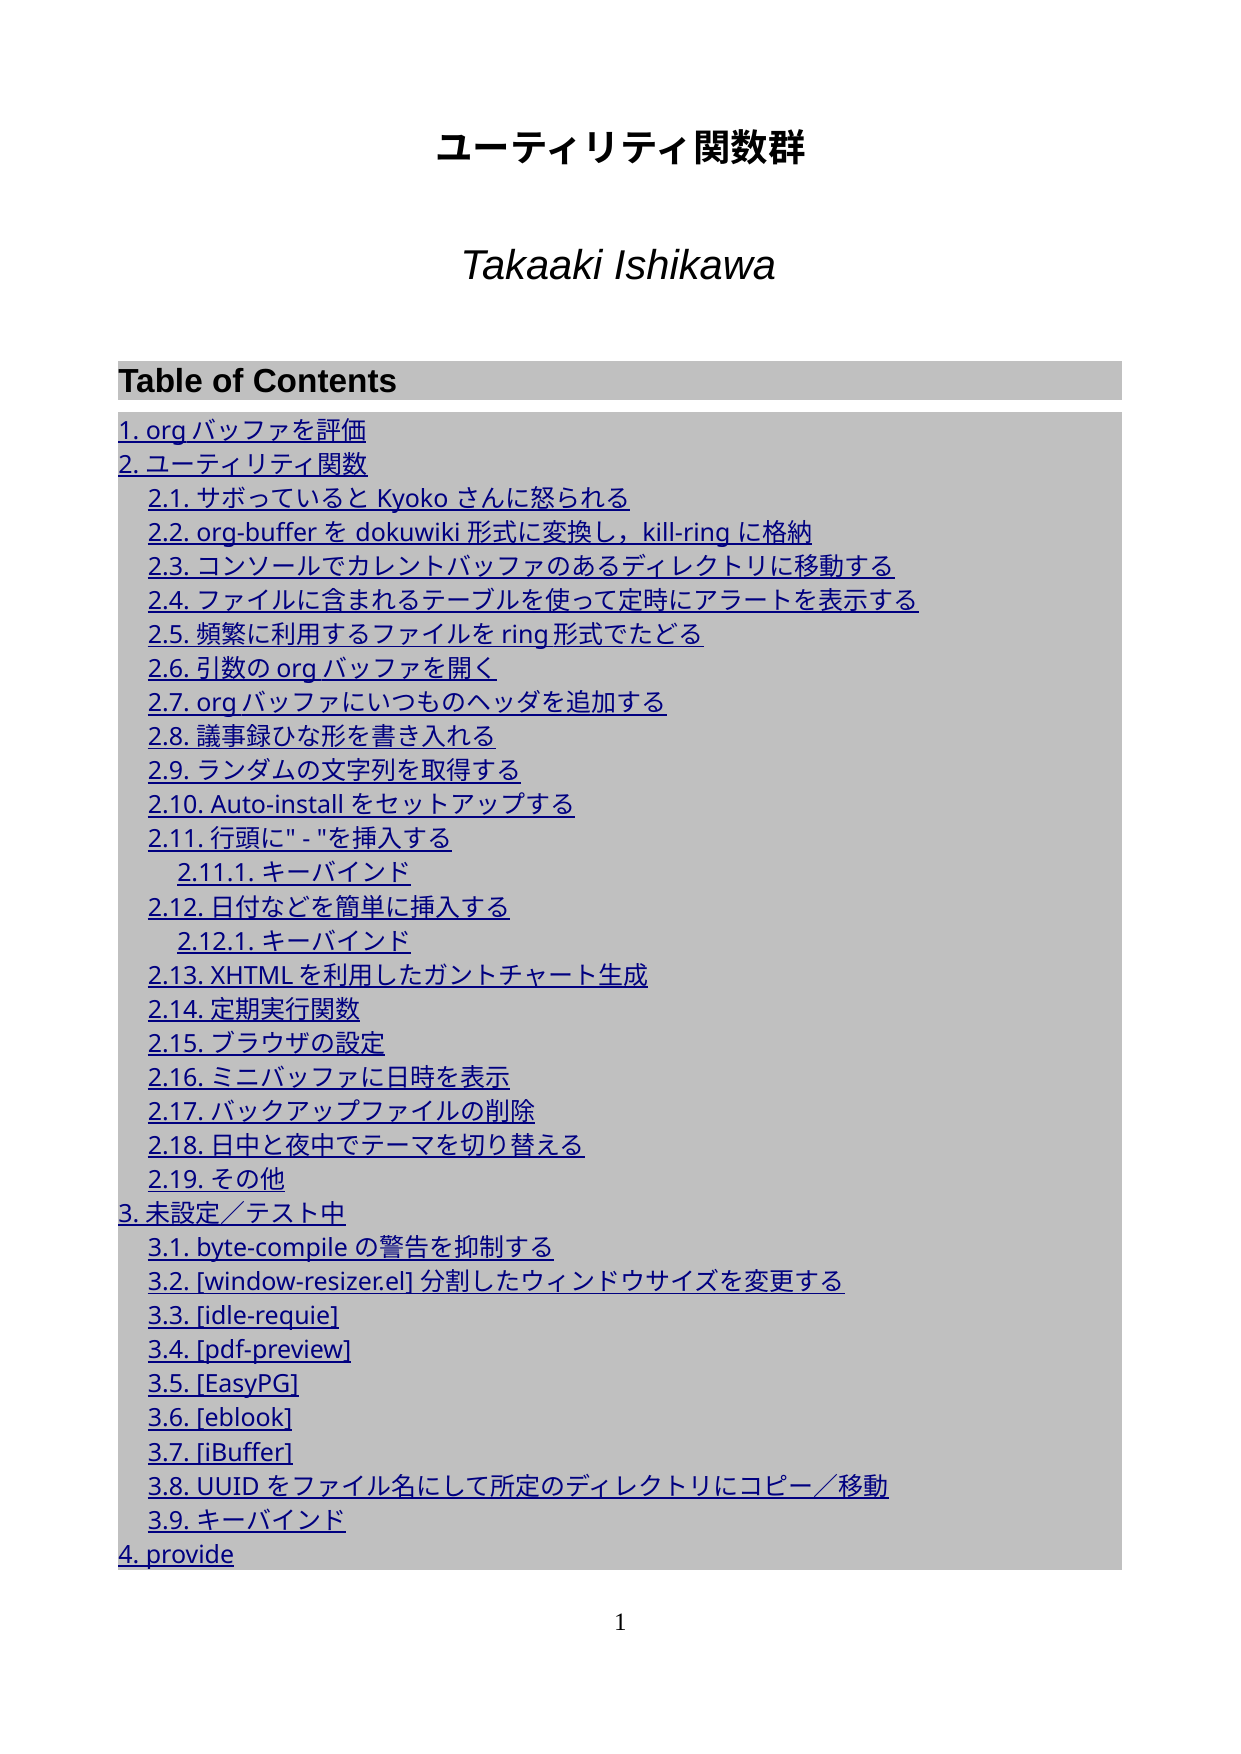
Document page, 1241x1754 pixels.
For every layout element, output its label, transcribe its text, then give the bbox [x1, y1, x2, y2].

text 2.2. org-buffer を dokuwiki 形式に変換し，kill-ring に格納 [148, 514, 1122, 548]
text 3.3. [idle-requie] [148, 1298, 1122, 1332]
text 3.1. byte-compile の警告を抑制する [148, 1230, 1122, 1264]
text 2.12.1. キーバインド [177, 923, 1122, 957]
text 2.3. コンソールでカレントバッファのあるディレクトリに移動する [148, 548, 1122, 583]
text 2.4. ファイルに含まれるテーブルを使って定時にアラートを表示する [148, 583, 1122, 617]
text 2.7. orgバッファにいつものヘッダを追加する [148, 685, 1122, 719]
text 3.4. [pdf-preview] [148, 1332, 1122, 1366]
text 3.7. [iBuffer] [148, 1434, 1122, 1468]
text 2.11.1. キーバインド [177, 855, 1122, 889]
text 4. provide [118, 1536, 1122, 1570]
subtitle Table of Contents [118, 361, 1122, 400]
text 2.12. 日付などを簡単に挿入する [148, 889, 1122, 923]
text 3.9. キーバインド [148, 1502, 1122, 1536]
text 2. ユーティリティ関数 [118, 446, 1122, 480]
text 2.17. バックアップファイルの削除 [148, 1093, 1122, 1128]
text 3. 未設定／テスト中 [118, 1196, 1122, 1230]
text 2.10. Auto-install をセットアップする [148, 787, 1122, 821]
text 3.6. [eblook] [148, 1400, 1122, 1434]
title ユーティリティ関数群 [118, 118, 1122, 172]
text 2.6. 引数のorgバッファを開く [148, 651, 1122, 685]
text 2.11. 行頭に" - "を挿入する [148, 821, 1122, 855]
text 1. orgバッファを評価 [118, 412, 1122, 446]
text 2.8. 議事録ひな形を書き入れる [148, 719, 1122, 753]
text 2.15. ブラウザの設定 [148, 1025, 1122, 1059]
text 2.16. ミニバッファに日時を表示 [148, 1059, 1122, 1093]
text 3.5. [EasyPG] [148, 1366, 1122, 1400]
text 2.19. その他 [148, 1162, 1122, 1196]
text 2.9. ランダムの文字列を取得する [148, 753, 1122, 787]
text 2.5. 頻繁に利用するファイルをring形式でたどる [148, 617, 1122, 651]
text 2.1. サボっていると Kyoko さんに怒られる [148, 480, 1122, 514]
text 3.2. [window-resizer.el] 分割したウィンドウサイズを変更する [148, 1264, 1122, 1298]
text 2.18. 日中と夜中でテーマを切り替える [148, 1128, 1122, 1162]
subtitle Takaaki Ishikawa [118, 241, 1122, 288]
text 3.8. UUID をファイル名にして所定のディレクトリにコピー／移動 [148, 1468, 1122, 1502]
text 2.14. 定期実行関数 [148, 991, 1122, 1025]
text 2.13. XHTMLを利用したガントチャート生成 [148, 957, 1122, 991]
